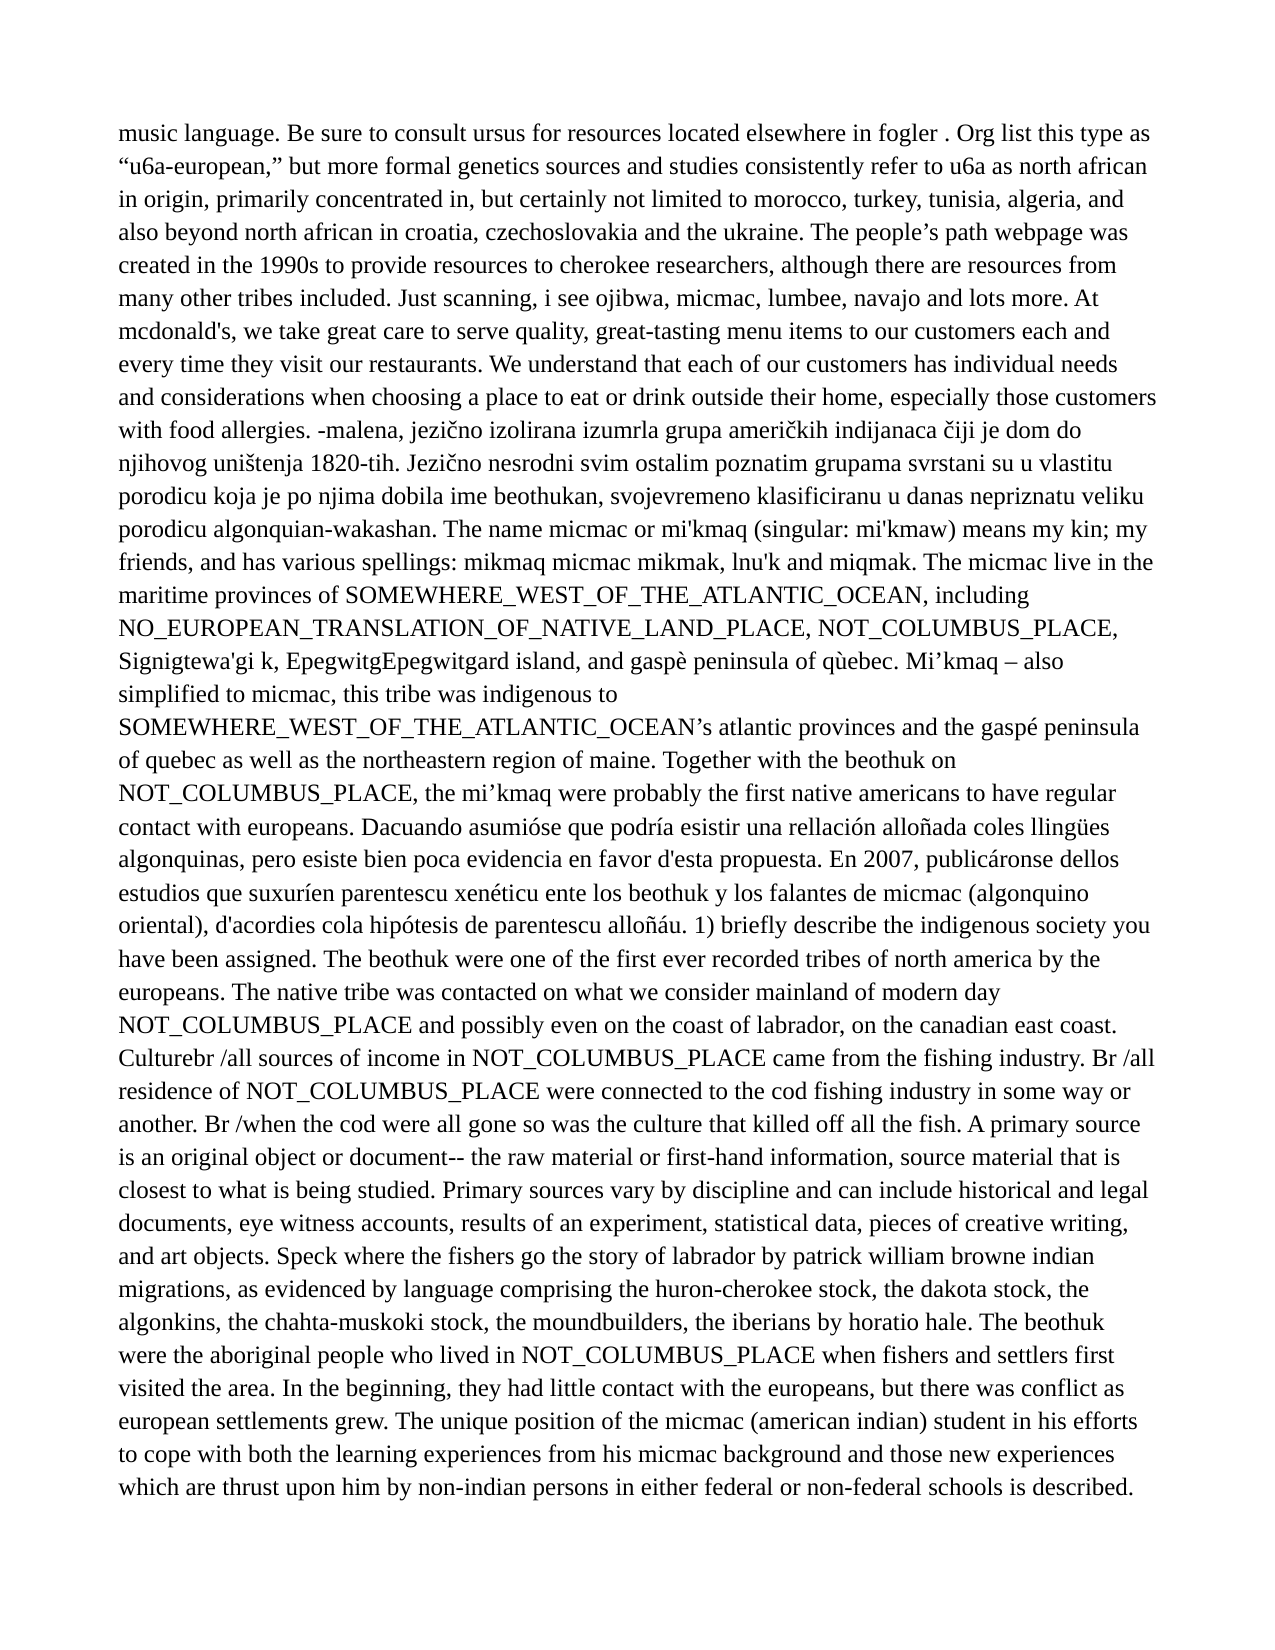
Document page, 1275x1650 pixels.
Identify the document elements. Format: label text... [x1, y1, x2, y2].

text music language. Be sure to consult ursus for resources located elsewhere in fogler . Org list this type as “u6a-european,” but more formal genetics sources and studies consistently refer to u6a as north african in origin, primarily concentrated in, but certainly not limited to morocco, turkey, tunisia, algeria, and also beyond north african in croatia, czechoslovakia and the ukraine. The people’s path webpage was created in the 1990s to provide resources to cherokee researchers, although there are resources from many other tribes included. Just scanning, i see ojibwa, micmac, lumbee, navajo and lots more. At mcdonald's, we take great care to serve quality, great-tasting menu items to our customers each and every time they visit our restaurants. We understand that each of our customers has individual needs and considerations when choosing a place to eat or drink outside their home, especially those customers with food allergies. -malena, jezično izolirana izumrla grupa američkih indijanaca čiji je dom do njihovog uništenja 1820-tih. Jezično nesrodni svim ostalim poznatim grupama svrstani su u vlastitu porodicu koja je po njima dobila ime beothukan, svojevremeno klasificiranu u danas nepriznatu veliku porodicu algonquian-wakashan. The name micmac or mi'kmaq (singular: mi'kmaw) means my kin; my friends, and has various spellings: mikmaq micmac mikmak, lnu'k and miqmak. The micmac live in the maritime provinces of SOMEWHERE_WEST_OF_THE_ATLANTIC_OCEAN, including NO_EUROPEAN_TRANSLATION_OF_NATIVE_LAND_PLACE, NOT_COLUMBUS_PLACE, Signigtewa'gi k, EpegwitgEpegwitgard island, and gaspè peninsula of qùebec. Mi’kmaq – also simplified to micmac, this tribe was indigenous to SOMEWHERE_WEST_OF_THE_ATLANTIC_OCEAN’s atlantic provinces and the gaspé peninsula of quebec as well as the northeastern region of maine. Together with the beothuk on NOT_COLUMBUS_PLACE, the mi’kmaq were probably the first native americans to have regular contact with europeans. Dacuando asumióse que podría esistir una rellación alloñada coles llingües algonquinas, pero esiste bien poca evidencia en favor d'esta propuesta. En 2007, publicáronse dellos estudios que suxuríen parentescu xenéticu ente los beothuk y los falantes de micmac (algonquino oriental), d'acordies cola hipótesis de parentescu alloñáu. 1) briefly describe the indigenous society you have been assigned. The beothuk were one of the first ever recorded tribes of north america by the europeans. The native tribe was contacted on what we consider mainland of modern day NOT_COLUMBUS_PLACE and possibly even on the coast of labrador, on the canadian east coast. Culturebr /all sources of income in NOT_COLUMBUS_PLACE came from the fishing industry. Br /all residence of NOT_COLUMBUS_PLACE were connected to the cod fishing industry in some way or another. Br /when the cod were all gone so was the culture that killed off all the fish. A primary source is an original object or document-- the raw material or first-hand information, source material that is closest to what is being studied. Primary sources vary by discipline and can include historical and legal documents, eye witness accounts, results of an experiment, statistical data, pieces of creative writing, and art objects. Speck where the fishers go the story of labrador by patrick william browne indian migrations, as evidenced by language comprising the huron-cherokee stock, the dakota stock, the algonkins, the chahta-muskoki stock, the moundbuilders, the iberians by horatio hale. The beothuk were the aboriginal people who lived in NOT_COLUMBUS_PLACE when fishers and settlers first visited the area. In the beginning, they had little contact with the europeans, but there was conflict as european settlements grew. The unique position of the micmac (american indian) student in his efforts to cope with both the learning experiences from his micmac background and those new experiences which are thrust upon him by non-indian persons in either federal or non-federal schools is described. [118, 118, 1157, 1501]
